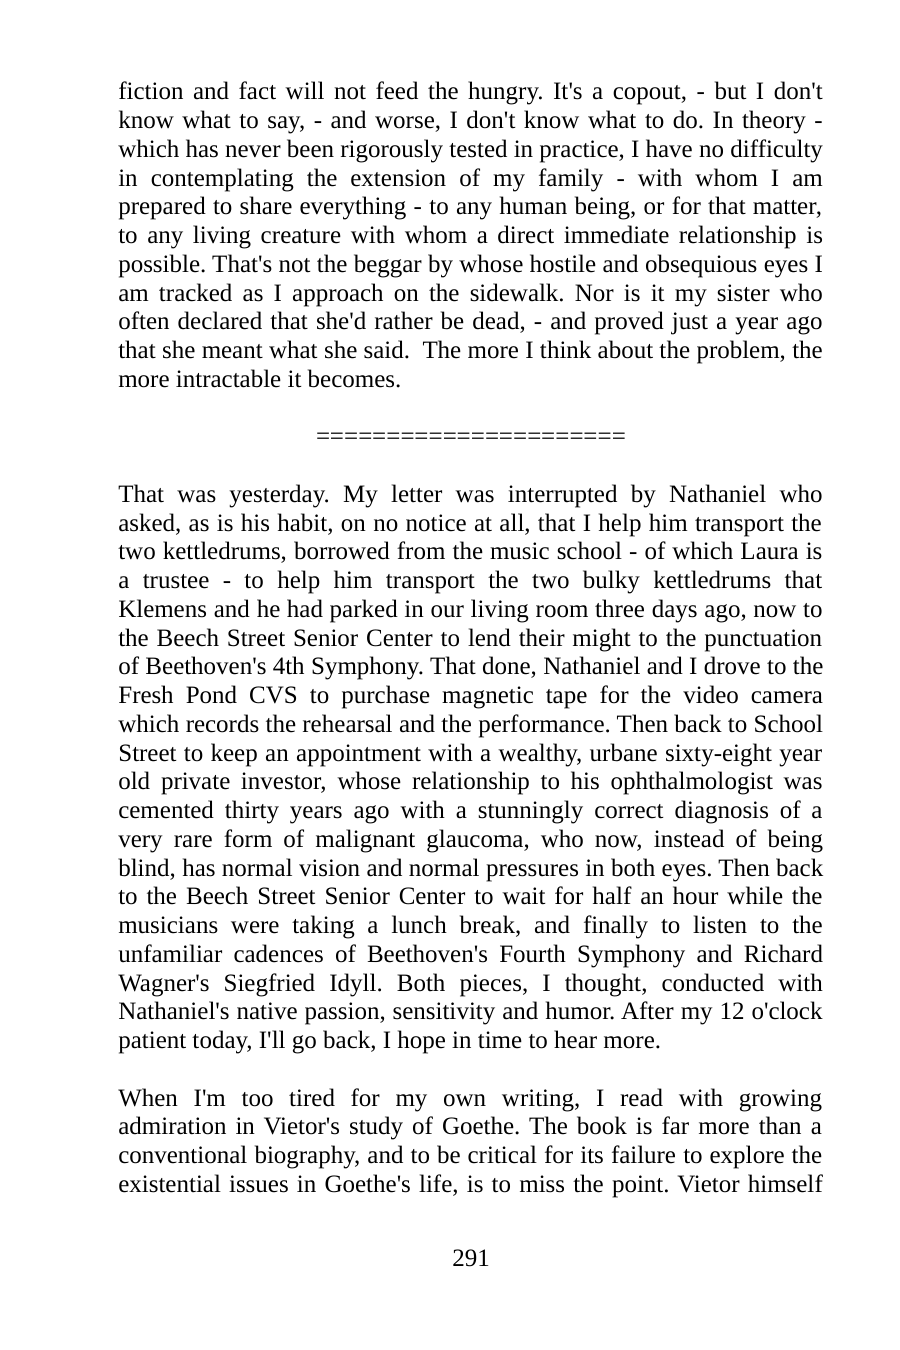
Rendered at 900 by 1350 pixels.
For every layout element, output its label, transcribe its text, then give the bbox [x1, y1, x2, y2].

text That was yesterday. My letter was interrupted by Nathaniel who asked, as is his habit, on no notice at all, that I help him transport the two kettledrums, borrowed from the music school - of which Laura is a trustee - to help him transport the two bulky kettledrums that Klemens and he had parked in our living room three days ago, now to the Beech Street Senior Center to lend their might to the punctuation of Beethoven's 4th Symphony. That done, Nathaniel and I drove to the Fresh Pond CVS to purchase magnetic tape for the video camera which records the rehearsal and the performance. Then back to School Street to keep an appointment with a wealthy, urbane sixty-eight year old private investor, whose relationship to his ophthalmologist was cemented thirty years ago with a stunningly correct diagnosis of a very rare form of malignant glaucoma, who now, instead of being blind, has normal vision and normal pressures in both eyes. Then back to the Beech Street Senior Center to wait for half an hour while the musicians were taking a lunch break, and finally to listen to the unfamiliar cadences of Beethoven's Fourth Symphony and Richard Wagner's Siegfried Idyll. Both pieces, I thought, conducted with Nathaniel's native passion, sensitivity and humor. After my 12 o'clock patient today, I'll go back, I hope in time to hear more. [118, 479, 823, 1054]
text fiction and fact will not feed the hungry. It's a copout, - but I don't know what to say, - and worse, I don't know what to do. In theory - which has never been rigorously tested in practice, I have no difficulty in contemplating the extension of my family - with whom I am prepared to share everything - to any human being, or for that matter, to any living creature with whom a direct immediate relationship is possible. That's not the beggar by whose hostile and obsequious eyes I am tracked as I approach on the sidewalk. Nor is it my sister who often declared that she'd rather be dead, - and proved just a year ago that she meant what she said. The more I think about the problem, the more intractable it becomes. [118, 76, 823, 393]
text When I'm too tired for my own writing, I read with growing admiration in Vietor's study of Goethe. The book is far more than a conventional biography, and to be critical for its failure to explore the existential issues in Goethe's life, is to miss the point. Vietor himself [118, 1083, 823, 1198]
text ====================== [118, 421, 823, 450]
